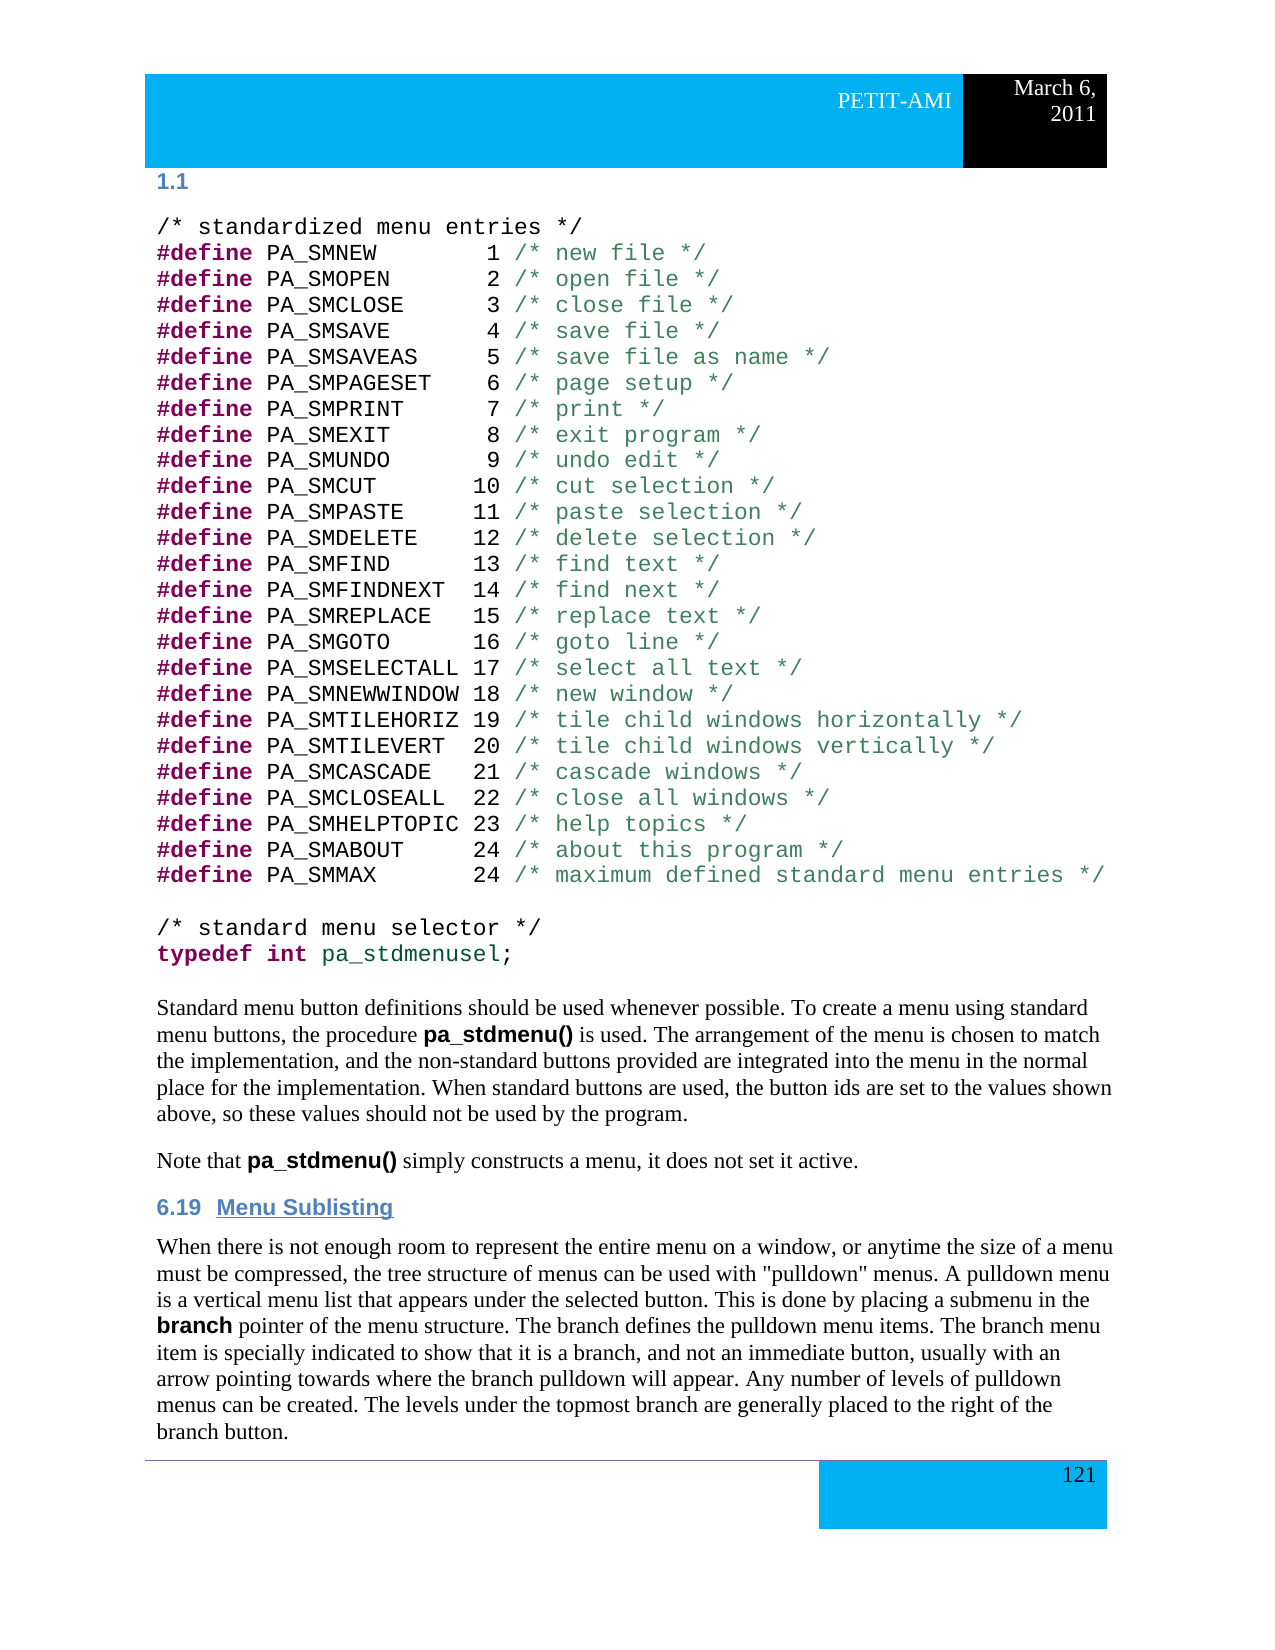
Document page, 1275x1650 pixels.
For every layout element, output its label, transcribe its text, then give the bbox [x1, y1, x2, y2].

text /* standardized menu entries */ [156, 215, 1118, 241]
text /* standard menu selector */ [156, 916, 1118, 942]
text #define PA_SMUNDO 9 /* undo edit */ [156, 449, 1118, 475]
text #define PA_SMCUT 10 /* cut selection */ [156, 475, 1118, 501]
text #define PA_SMEXIT 8 /* exit program */ [156, 423, 1118, 449]
text #define PA_SMNEWWINDOW 18 /* new window */ [156, 682, 1118, 708]
text #define PA_SMSAVEAS 5 /* save file as name */ [156, 345, 1118, 371]
text #define PA_SMTILEHORIZ 19 /* tile child windows horizontally */ [156, 708, 1118, 734]
text #define PA_SMOPEN 2 /* open file */ [156, 267, 1118, 293]
text #define PA_SMFINDNEXT 14 /* find next */ [156, 578, 1118, 604]
text #define PA_SMFIND 13 /* find text */ [156, 553, 1118, 578]
text #define PA_SMDELETE 12 /* delete selection */ [156, 527, 1118, 553]
text #define PA_SMCLOSEALL 22 /* close all windows */ [156, 786, 1118, 812]
text When there is not enough room to represent the entire menu on a window, or anytime the size of a menu must be compressed, the tree structure of menus can be used with "pulldown" menus. A pulldown menu is a vertical menu list that appears under the selected button. This is done by placing a submenu in the branch pointer of the menu structure. The branch defines the pulldown menu items. The branch menu item is specially indicated to show that it is a branch, and not an immediate button, usually with an arrow pointing towards where the branch pulldown will appear. Any number of levels of pulldown menus can be created. The levels under the topmost branch are generally placed to the right of the branch button. [156, 1233, 1118, 1444]
text #define PA_SMCASCADE 21 /* cascade windows */ [156, 760, 1118, 786]
text Standard menu button definitions should be used whenever possible. To create a menu using standard menu buttons, the procedure pa_stdmenu() is used. The arrangement of the menu is chosen to match the implementation, and the non-standard buttons provided are integrated into the menu in the normal place for the implementation. When standard buttons are used, the button ids are set to the values shown above, so these values should not be used by the program. [156, 994, 1118, 1126]
text #define PA_SMNEW 1 /* new file */ [156, 241, 1118, 267]
text #define PA_SMPRINT 7 /* print */ [156, 397, 1118, 423]
subtitle Menu Sublisting [156, 1194, 1118, 1221]
text Note that pa_stdmenu() simply constructs a menu, it does not set it active. [156, 1147, 1118, 1173]
text typedef int pa_stdmenusel; [156, 942, 1118, 968]
text #define PA_SMPASTE 11 /* paste selection */ [156, 501, 1118, 527]
text #define PA_SMGOTO 16 /* goto line */ [156, 630, 1118, 656]
text #define PA_SMHELPTOPIC 23 /* help topics */ [156, 812, 1118, 838]
text #define PA_SMTILEVERT 20 /* tile child windows vertically */ [156, 734, 1118, 760]
text #define PA_SMSAVE 4 /* save file */ [156, 319, 1118, 345]
text #define PA_SMSELECTALL 17 /* select all text */ [156, 656, 1118, 682]
text #define PA_SMMAX 24 /* maximum defined standard menu entries */ [156, 864, 1118, 890]
text #define PA_SMABOUT 24 /* about this program */ [156, 838, 1118, 864]
text #define PA_SMCLOSE 3 /* close file */ [156, 293, 1118, 319]
text #define PA_SMREPLACE 15 /* replace text */ [156, 604, 1118, 630]
text #define PA_SMPAGESET 6 /* page setup */ [156, 371, 1118, 397]
